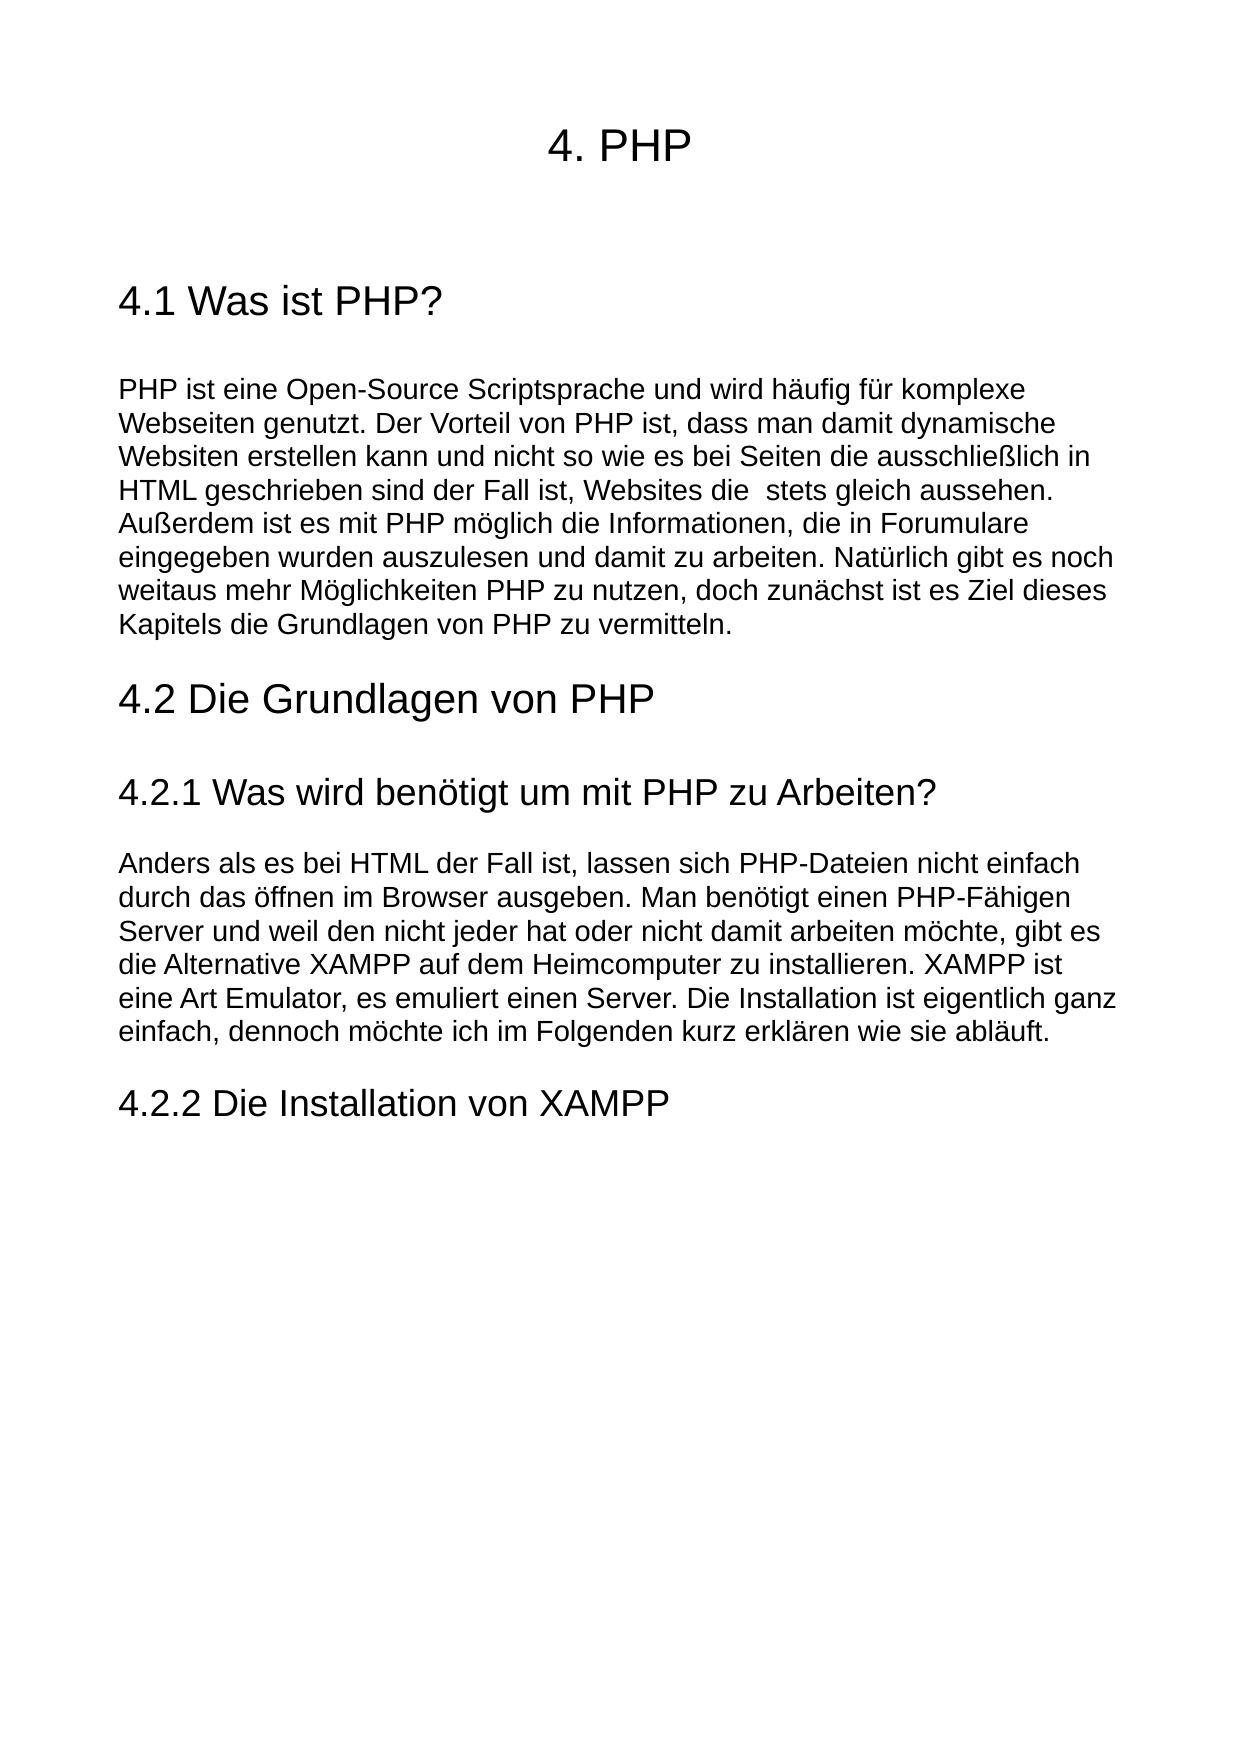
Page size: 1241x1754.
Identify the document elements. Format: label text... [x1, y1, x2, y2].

text 4. PHP [118, 118, 1122, 171]
text 4.2.2 Die Installation von XAMPP [118, 1081, 1122, 1124]
text 4.2 Die Grundlagen von PHP [118, 674, 1122, 722]
text 4.1 Was ist PHP? [118, 276, 1122, 324]
text 4.2.1 Was wird benötigt um mit PHP zu Arbeiten? [118, 770, 1122, 813]
text Anders als es bei HTML der Fall ist, lassen sich PHP-Dateien nicht einfach durch das öffnen im Browser ausgeben. Man benötigt einen PHP-Fähigen Server und weil den nicht jeder hat oder nicht damit arbeiten möchte, gibt es die Alternative XAMPP auf dem Heimcomputer zu installieren. XAMPP ist eine Art Emulator, es emuliert einen Server. Die Installation ist eigentlich ganz einfach, dennoch möchte ich im Folgenden kurz erklären wie sie abläuft. [118, 846, 1122, 1048]
text PHP ist eine Open-Source Scriptsprache und wird häufig für komplexe Webseiten genutzt. Der Vorteil von PHP ist, dass man damit dynamische Websiten erstellen kann und nicht so wie es bei Seiten die ausschließlich in HTML geschrieben sind der Fall ist, Websites die stets gleich aussehen. Außerdem ist es mit PHP möglich die Informationen, die in Forumulare eingegeben wurden auszulesen und damit zu arbeiten. Natürlich gibt es noch weitaus mehr Möglichkeiten PHP zu nutzen, doch zunächst ist es Ziel dieses Kapitels die Grundlagen von PHP zu vermitteln. [118, 372, 1122, 640]
